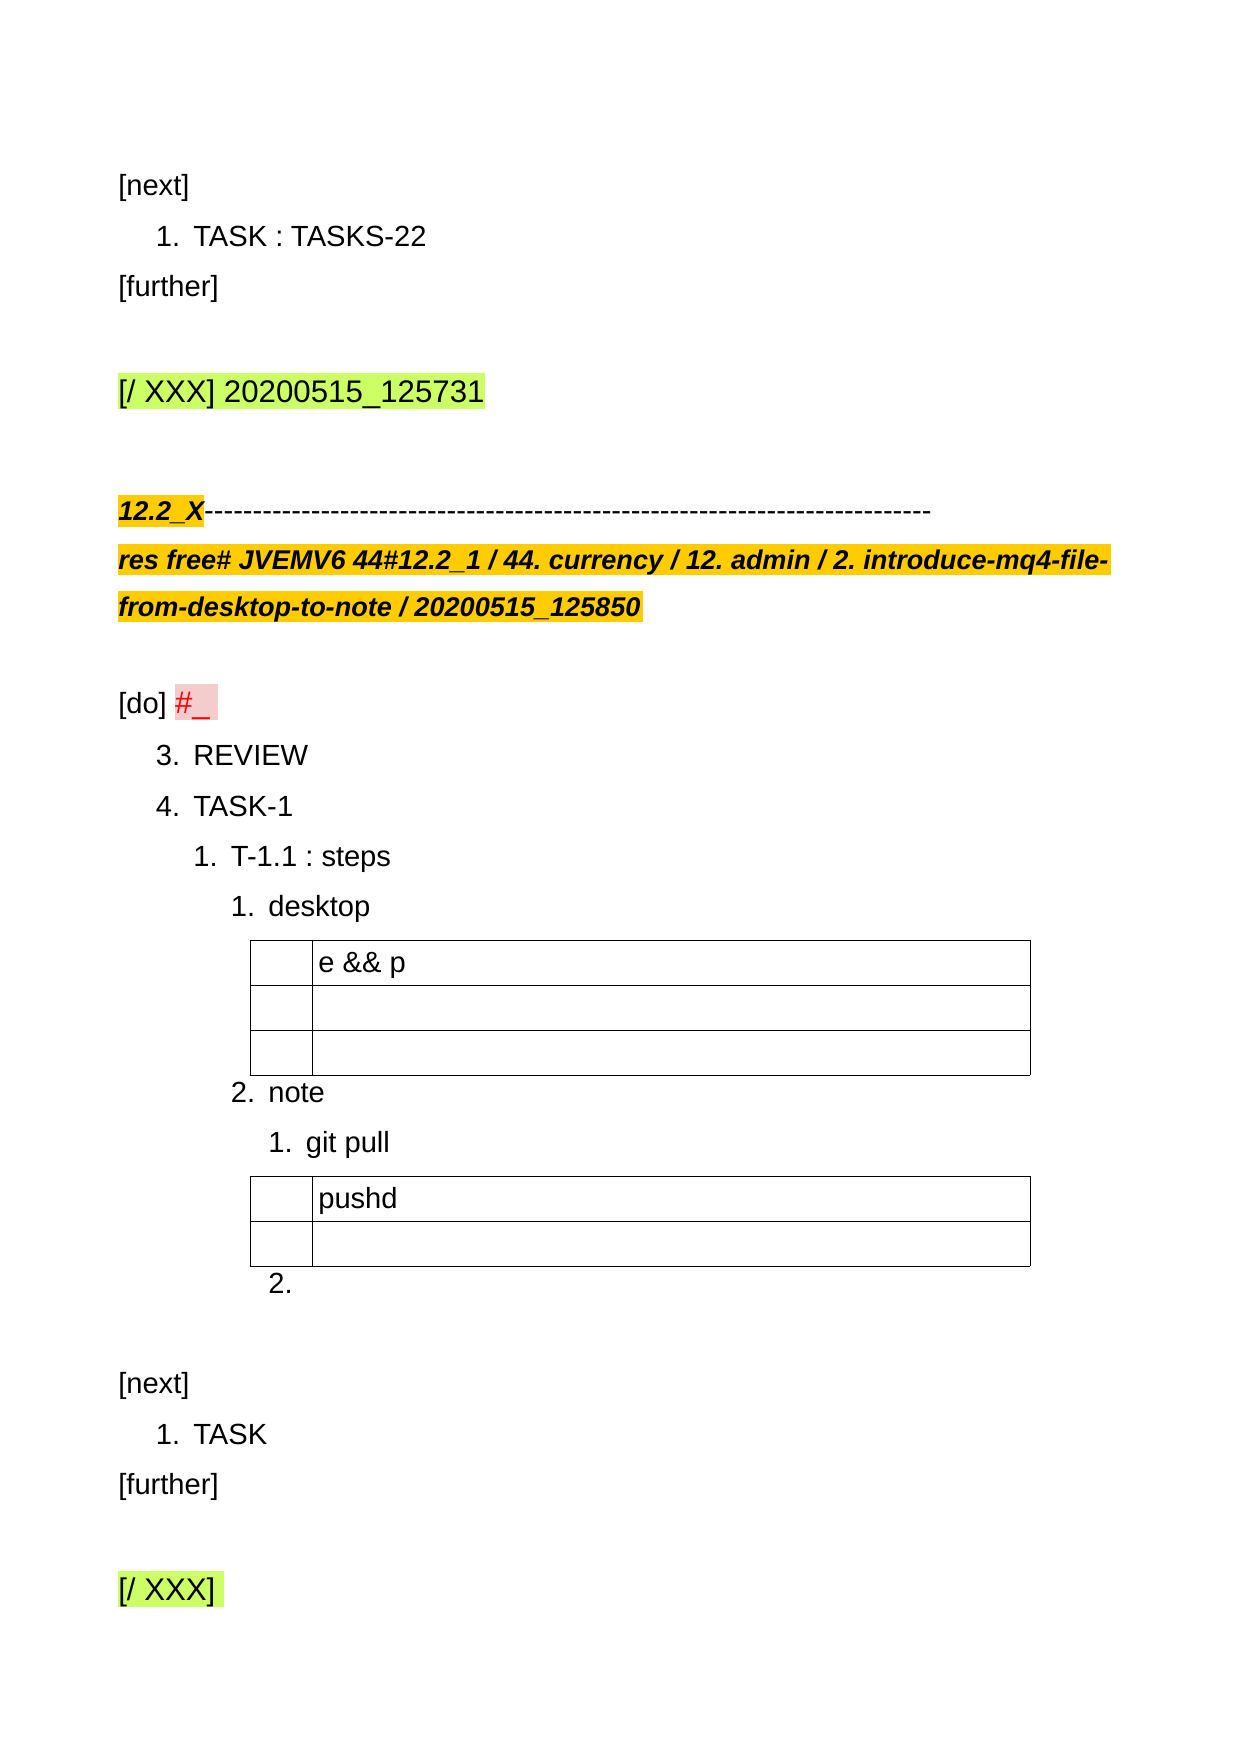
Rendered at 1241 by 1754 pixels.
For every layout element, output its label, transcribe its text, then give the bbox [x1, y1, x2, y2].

table_header e && p [313, 941, 1030, 984]
table_cell [313, 1222, 1030, 1266]
list T-1.1 : steps [193, 839, 1122, 872]
list desktop [231, 889, 1122, 923]
text [next] [118, 1366, 1122, 1400]
table_cell [313, 986, 1030, 1030]
list note [231, 1075, 1122, 1108]
text [next] [118, 168, 1122, 202]
table_cell [251, 986, 312, 1030]
table_header [251, 941, 312, 984]
list git pull [268, 1125, 1122, 1159]
text 12.2_X--------------------------------------------------------------------------- [118, 493, 1122, 527]
text res free# JVEMV6 44#12.2_1 / 44. currency / 12. admin / 2. introduce-mq4-file-from-desktop-to-note / 20200515_125850 [118, 544, 1122, 622]
list TASK [156, 1417, 1122, 1450]
text [further] [118, 269, 1122, 303]
text [/ XXX] 20200515_125731 [118, 319, 1122, 409]
table_cell [251, 1222, 312, 1266]
table_header [251, 1177, 312, 1221]
table_cell [313, 1031, 1030, 1075]
table_cell [251, 1031, 312, 1075]
table_header pushd [313, 1177, 1030, 1221]
list TASK-1 [156, 788, 1122, 822]
text [further] [118, 1467, 1122, 1501]
text [/ XXX] [118, 1517, 1122, 1607]
list TASK : TASKS-22 [156, 219, 1122, 252]
text [do] #_ [118, 684, 1122, 720]
list REVIEW [156, 738, 1122, 772]
